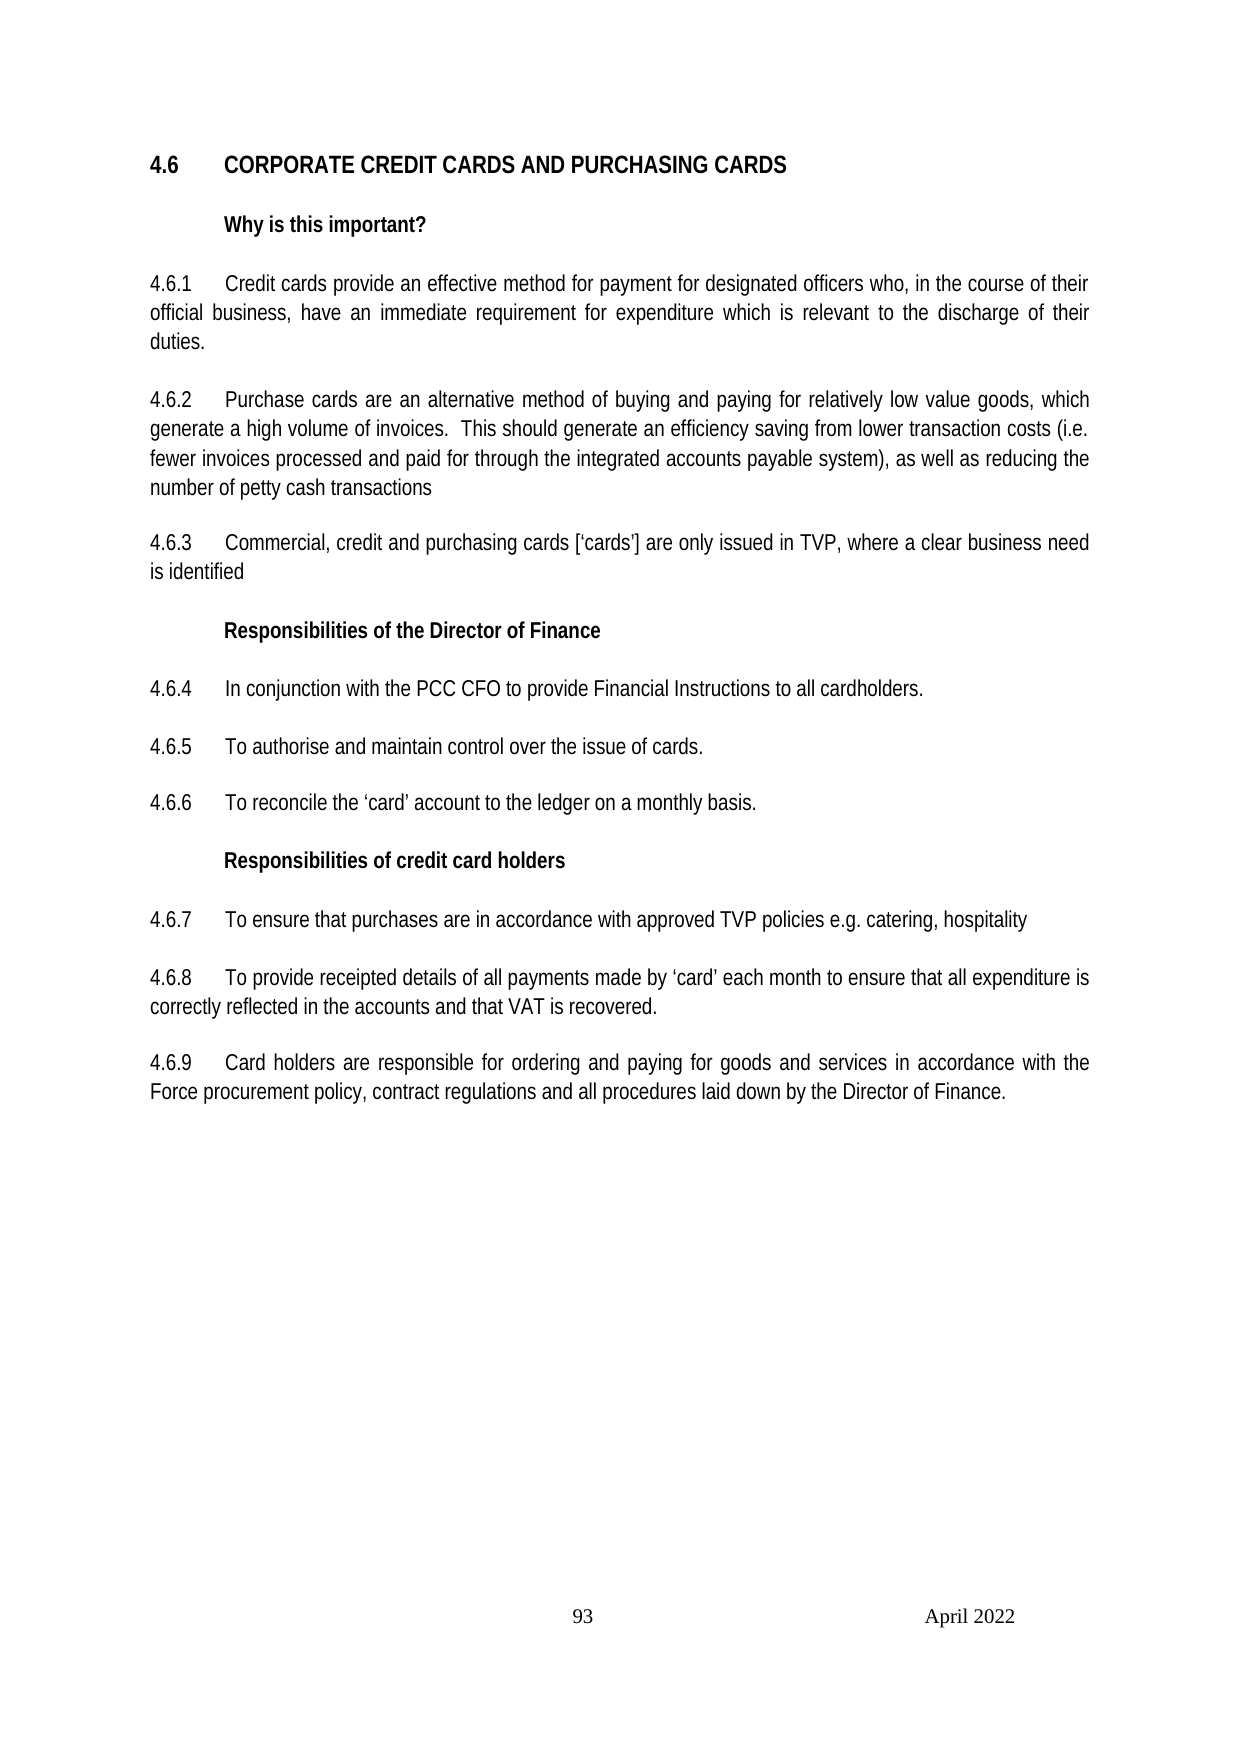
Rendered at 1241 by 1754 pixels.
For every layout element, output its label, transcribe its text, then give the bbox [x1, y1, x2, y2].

text Responsibilities of credit card holders [150, 844, 1090, 873]
list Commercial, credit and purchasing cards [‘cards’] are only issued in TVP, where a clear business need is identified [150, 526, 1090, 585]
text Why is this important? [150, 208, 1090, 237]
list Purchase cards are an alternative method of buying and paying for relatively low value goods, which generate a high volume of invoices. This should generate an efficiency saving from lower transaction costs (i.e. fewer invoices processed and paid for through the integrated accounts payable system), as well as reducing the number of petty cash transactions [150, 383, 1090, 500]
list To authorise and maintain control over the issue of cards. [150, 731, 1090, 760]
list To reconcile the ‘card’ account to the ledger on a monthly basis. [150, 786, 1090, 815]
list To provide receipted details of all payments made by ‘card’ each month to ensure that all expenditure is correctly reflected in the accounts and that VAT is recovered. [150, 961, 1090, 1019]
text Responsibilities of the Director of Finance [150, 614, 1090, 643]
list To ensure that purchases are in accordance with approved TVP policies e.g. catering, hospitality [150, 903, 1090, 932]
list Credit cards provide an effective method for payment for designated officers who, in the course of their official business, have an immediate requirement for expenditure which is relevant to the discharge of their duties. [150, 267, 1090, 354]
list Card holders are responsible for ordering and paying for goods and services in accordance with the Force procurement policy, contract regulations and all procedures laid down by the Director of Finance. [150, 1046, 1090, 1104]
list In conjunction with the PCC CFO to provide Financial Instructions to all cardholders. [150, 672, 1090, 701]
text 4.6 CORPORATE CREDIT CARDS AND PURCHASING CARDS [150, 150, 1090, 179]
